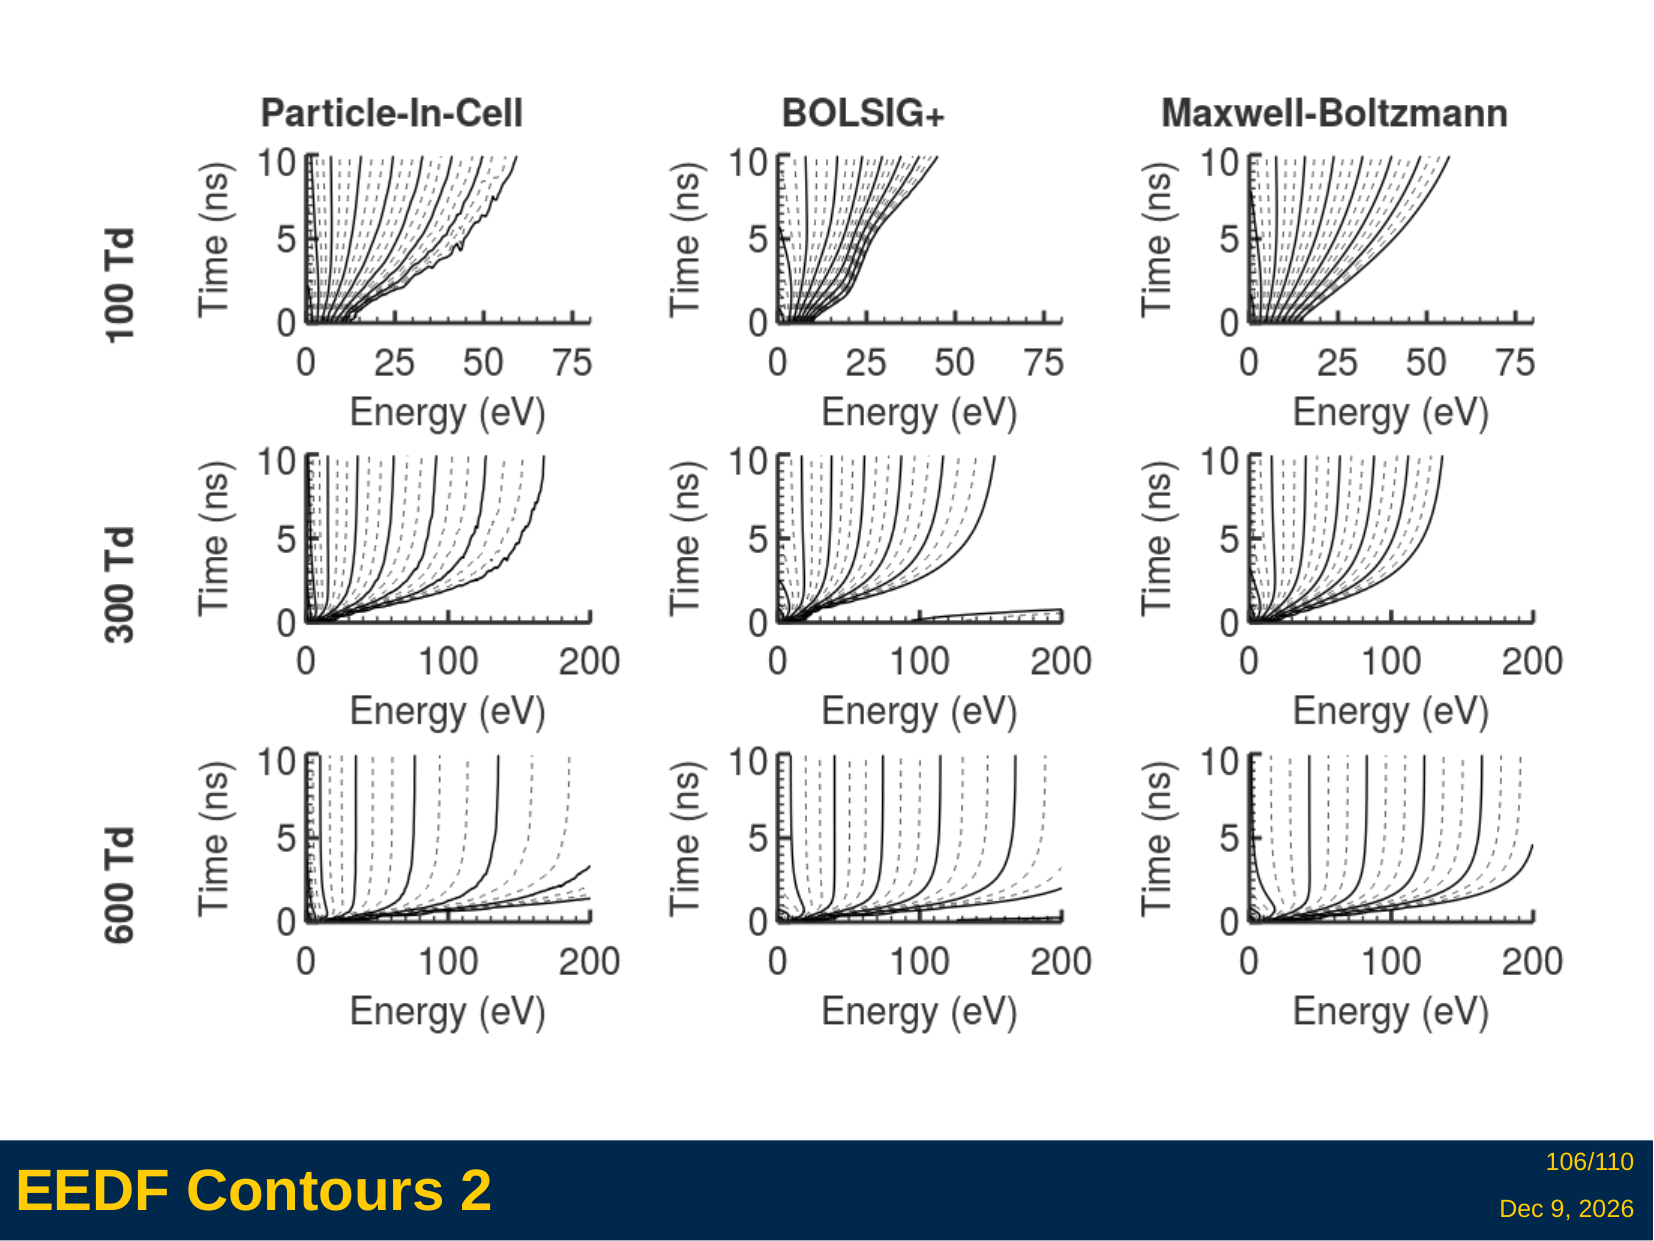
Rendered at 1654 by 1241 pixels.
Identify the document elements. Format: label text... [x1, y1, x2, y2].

title EEDF Contours 2 [14, 1140, 1380, 1241]
picture [82, 89, 1571, 1035]
